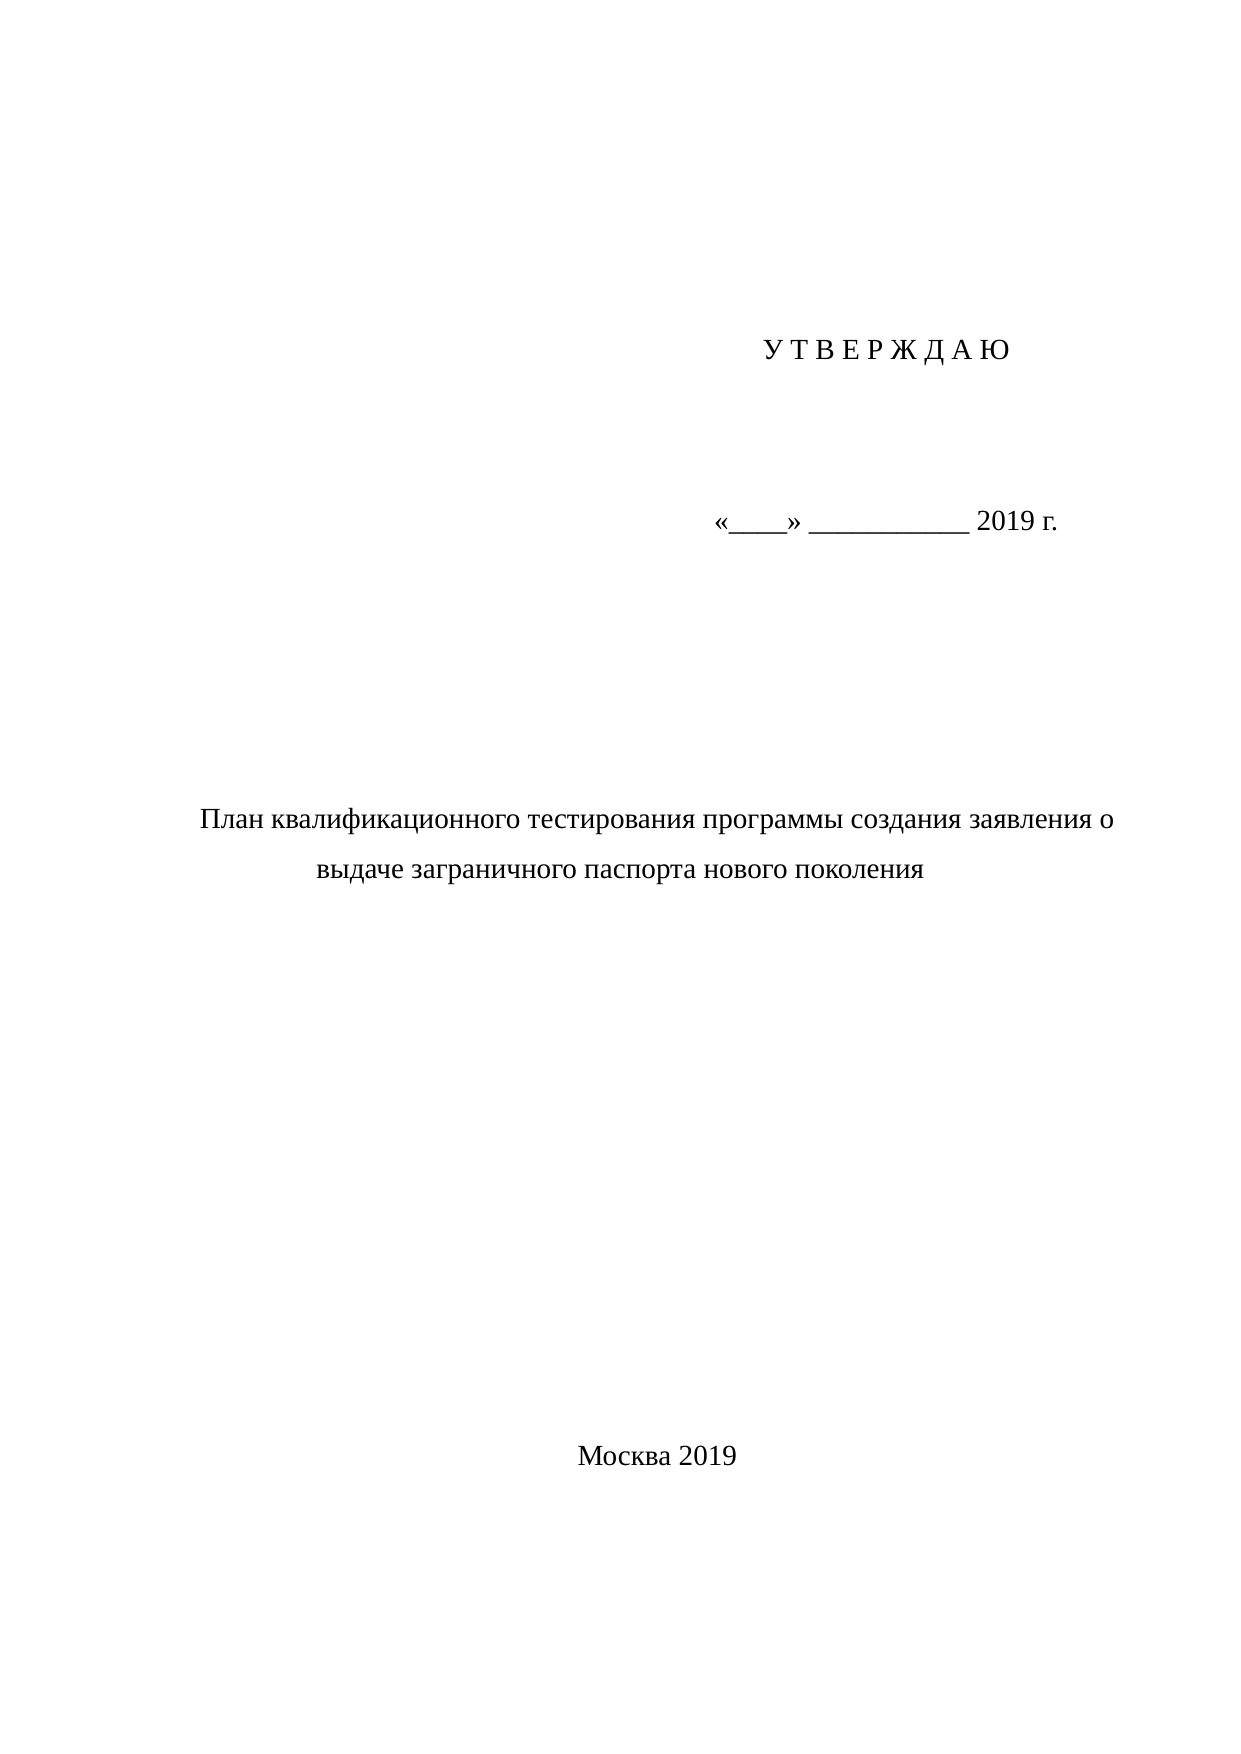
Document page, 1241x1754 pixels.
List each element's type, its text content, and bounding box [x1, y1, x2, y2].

text План квалификационного тестирования программы создания заявления о выдаче заграничного паспорта нового поколения [118, 801, 1122, 885]
text Москва 2019 [118, 1438, 1122, 1472]
text «____» ___________ 2019 г. [650, 503, 1122, 537]
text У Т В Е Р Ж Д А Ю [650, 332, 1122, 365]
